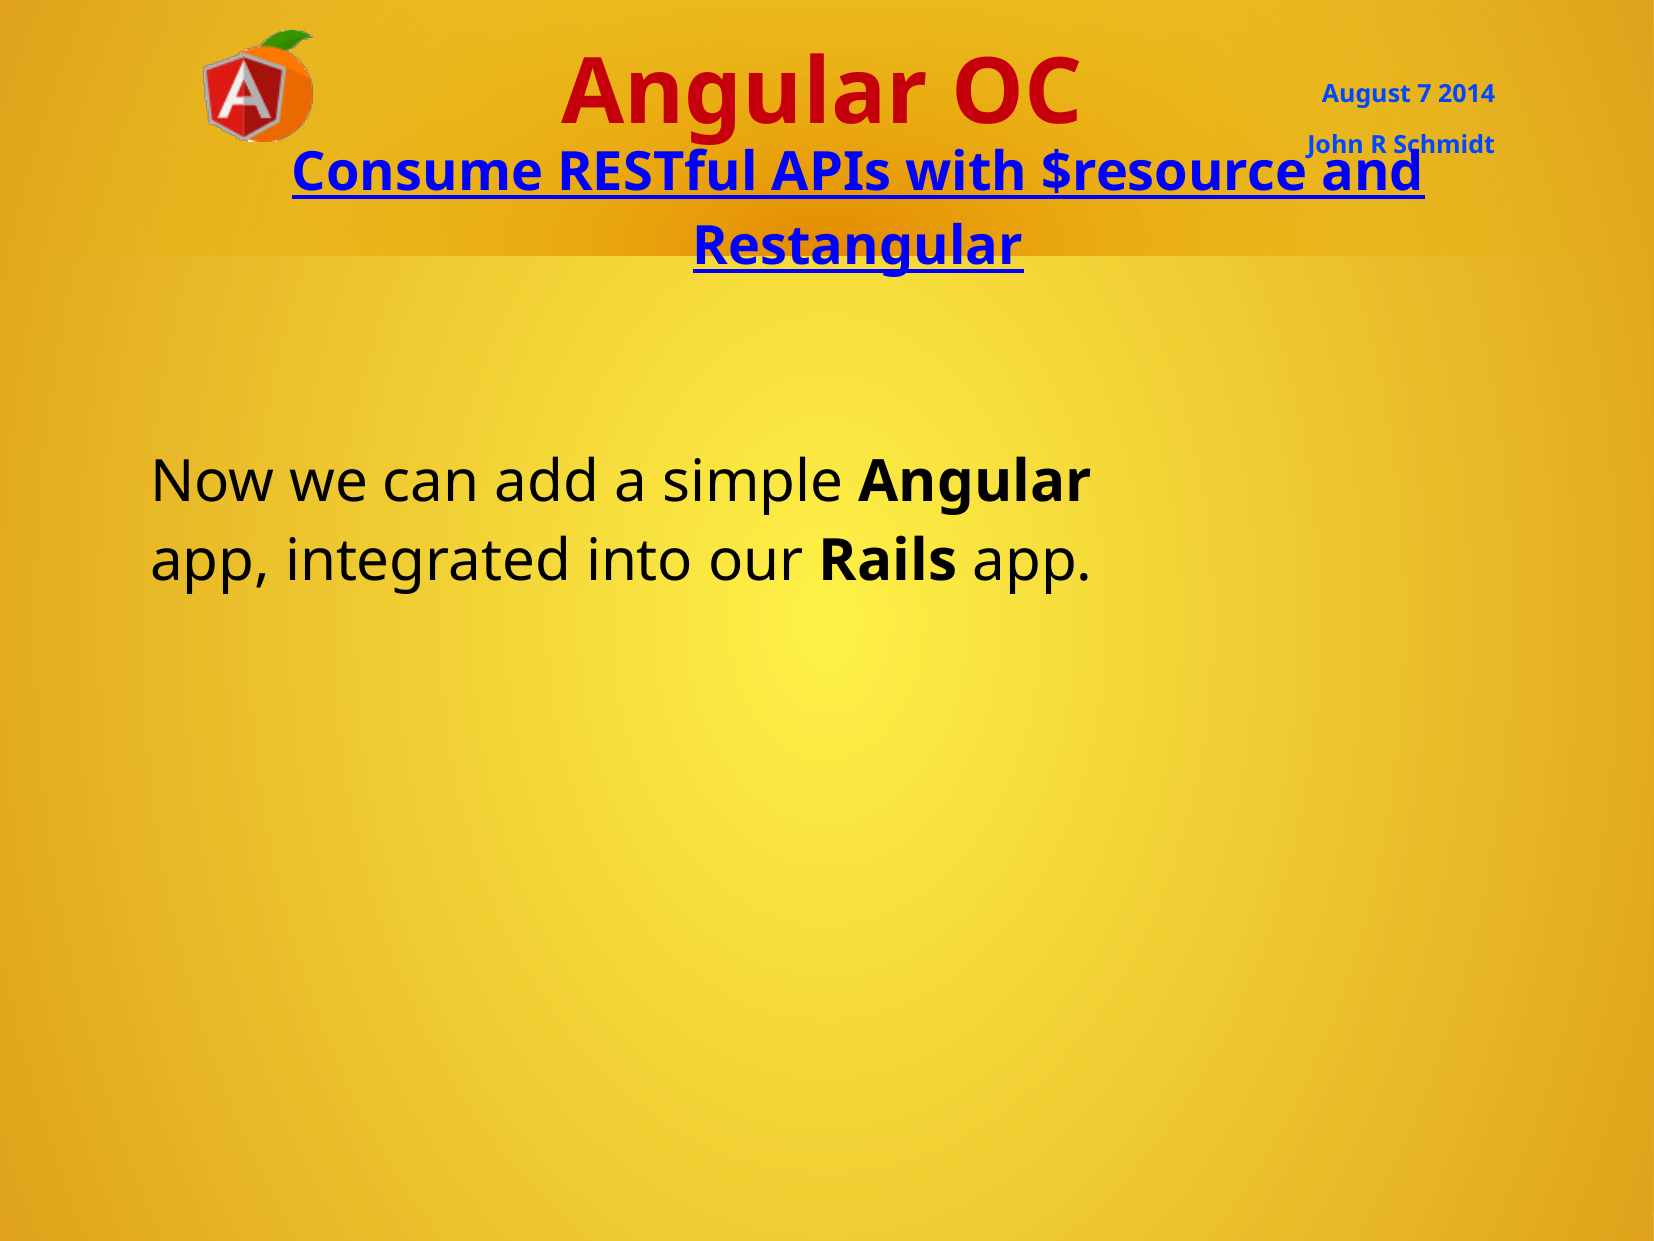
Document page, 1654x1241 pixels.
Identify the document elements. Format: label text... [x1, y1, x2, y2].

subtitle Now we can add a simple Angular app, integrated into our Rails app. [150, 450, 1171, 586]
text_box August 7 2014 John R Schmidt [1260, 51, 1510, 172]
title Angular OC [560, 34, 1086, 142]
picture [202, 30, 316, 142]
text_box Consume RESTful APIs with $resource and Restangular [150, 175, 1567, 239]
